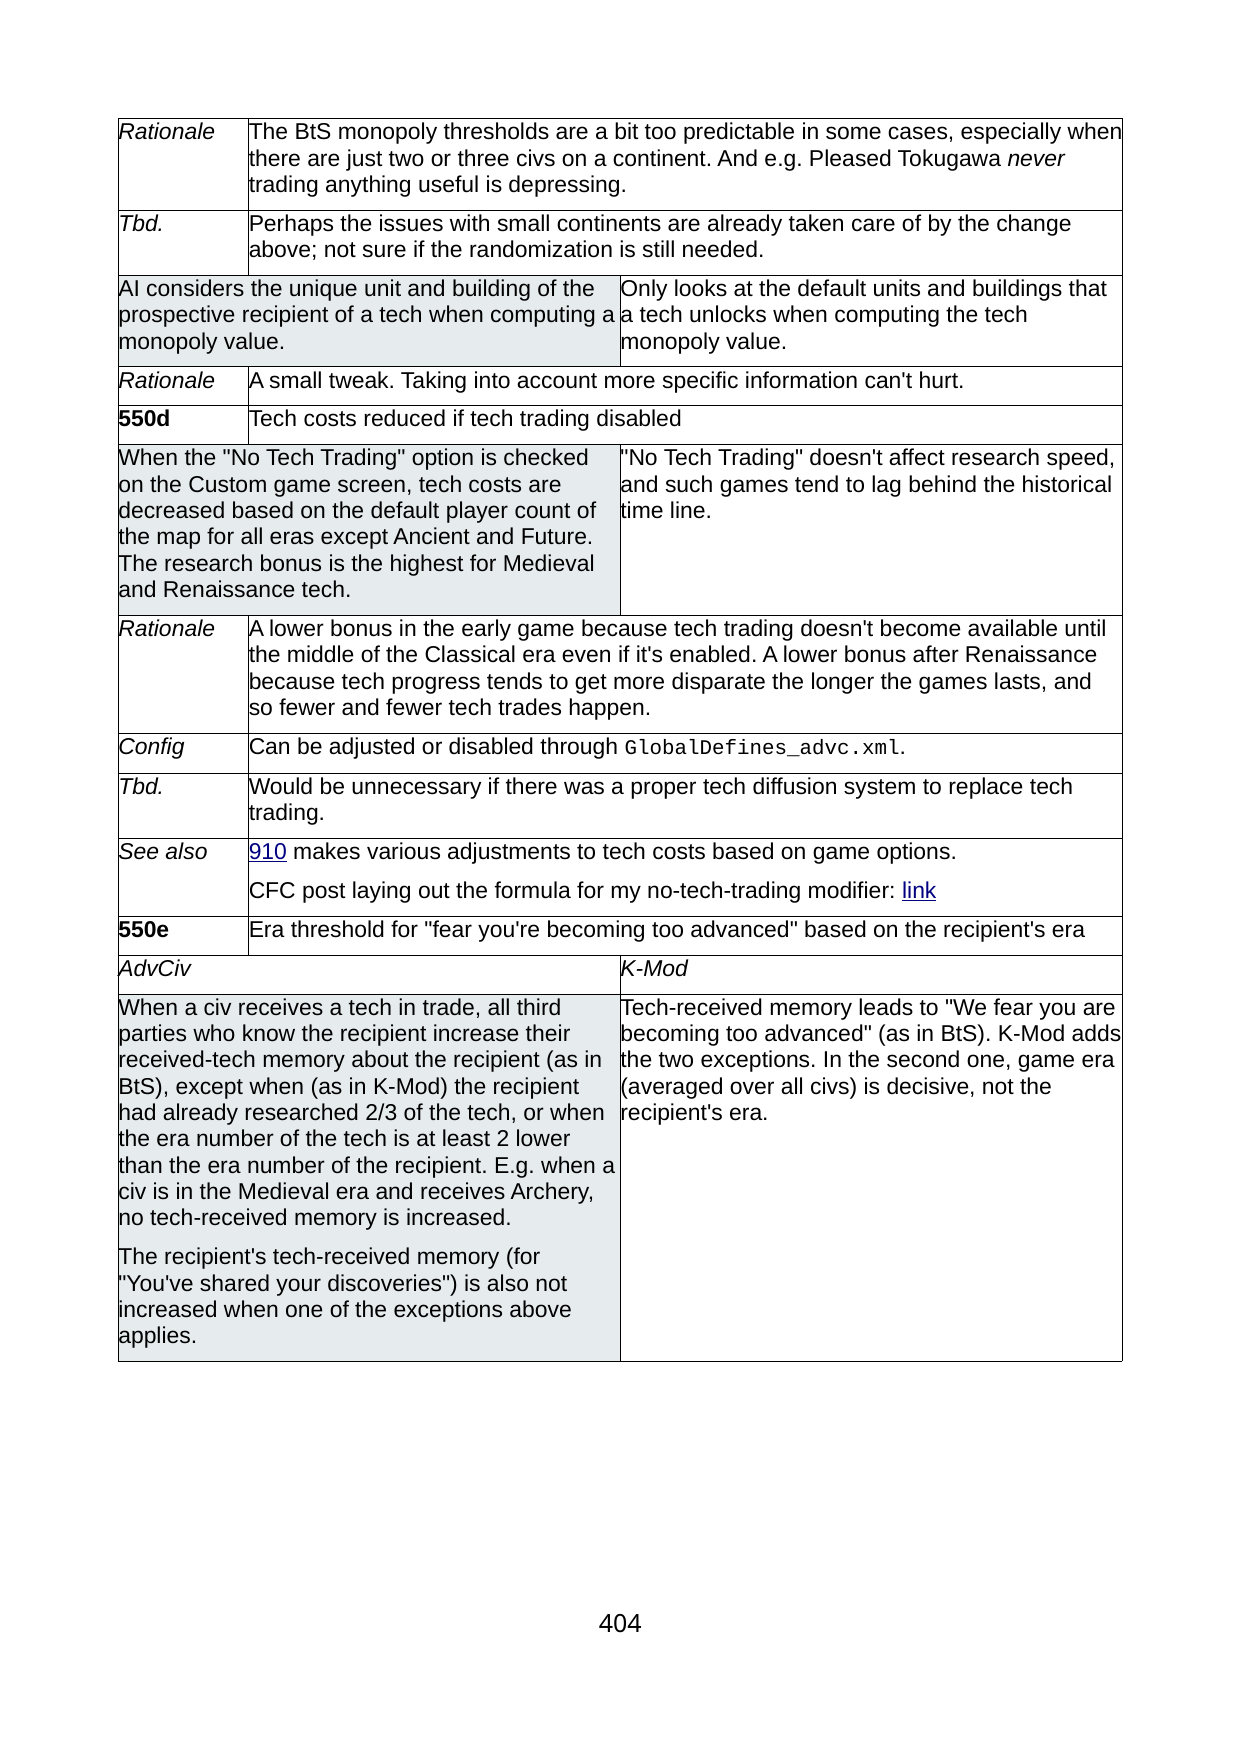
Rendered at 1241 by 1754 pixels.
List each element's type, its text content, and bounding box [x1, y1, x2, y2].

table_cell 910 makes various adjustments to tech costs based on game options. CFC post laying out the formula for my no-tech-trading modifier: link [249, 839, 1122, 916]
table_cell Rationale [119, 367, 248, 405]
table_cell Tech costs reduced if tech trading disabled [249, 406, 1122, 444]
table_cell Rationale [119, 119, 248, 210]
table_cell Config [119, 734, 248, 773]
table_cell Rationale [119, 616, 248, 733]
table_cell K-Mod [621, 956, 1122, 993]
table_cell AI considers the unique unit and building of the prospective recipient of a tech when computing a monopoly value. [119, 276, 620, 366]
table_cell AdvCiv [119, 956, 620, 993]
table_cell Tbd. [119, 774, 248, 838]
table_cell A lower bonus in the early game because tech trading doesn't become available until the middle of the Classical era even if it's enabled. A lower bonus after Renaissance because tech progress tends to get more disparate the longer the games lasts, and so fewer and fewer tech trades happen. [249, 616, 1122, 733]
table_cell When a civ receives a tech in trade, all third parties who know the recipient increase their received-tech memory about the recipient (as in BtS), except when (as in K-Mod) the recipient had already researched 2/3 of the tech, or when the era number of the tech is at least 2 lower than the era number of the recipient. E.g. when a civ is in the Medieval era and receives Archery, no tech-received memory is increased. The recipient's tech-received memory (for "You've shared your discoveries") is also not increased when one of the exceptions above applies. [119, 995, 620, 1361]
table_cell Tbd. [119, 211, 248, 275]
table_cell Tech-received memory leads to "We fear you are becoming too advanced" (as in BtS). K-Mod adds the two exceptions. In the second one, game era (averaged over all civs) is decisive, not the recipient's era. [621, 995, 1122, 1361]
table_cell When the "No Tech Trading" option is checked on the Custom game screen, tech costs are decreased based on the default player count of the map for all eras except Ancient and Future. The research bonus is the highest for Medieval and Renaissance tech. [119, 445, 620, 615]
table_cell 550e [119, 917, 248, 954]
table_cell Perhaps the issues with small continents are already taken care of by the change above; not sure if the randomization is still needed. [249, 211, 1122, 275]
table_cell Era threshold for "fear you're becoming too advanced" based on the recipient's era [249, 917, 1122, 954]
table_cell See also [119, 839, 248, 916]
table_cell Can be adjusted or disabled through GlobalDefines_advc.xml. [249, 734, 1122, 773]
table_cell Only looks at the default units and buildings that a tech unlocks when computing the tech monopoly value. [621, 276, 1122, 366]
table_cell The BtS monopoly thresholds are a bit too predictable in some cases, especially when there are just two or three civs on a continent. And e.g. Pleased Tokugawa never trading anything useful is depressing. [249, 119, 1122, 210]
table_cell Would be unnecessary if there was a proper tech diffusion system to replace tech trading. [249, 774, 1122, 838]
table_cell 550d [119, 406, 248, 444]
table_cell "No Tech Trading" doesn't affect research speed, and such games tend to lag behind the historical time line. [621, 445, 1122, 615]
table_cell A small tweak. Taking into account more specific information can't hurt. [249, 367, 1122, 405]
